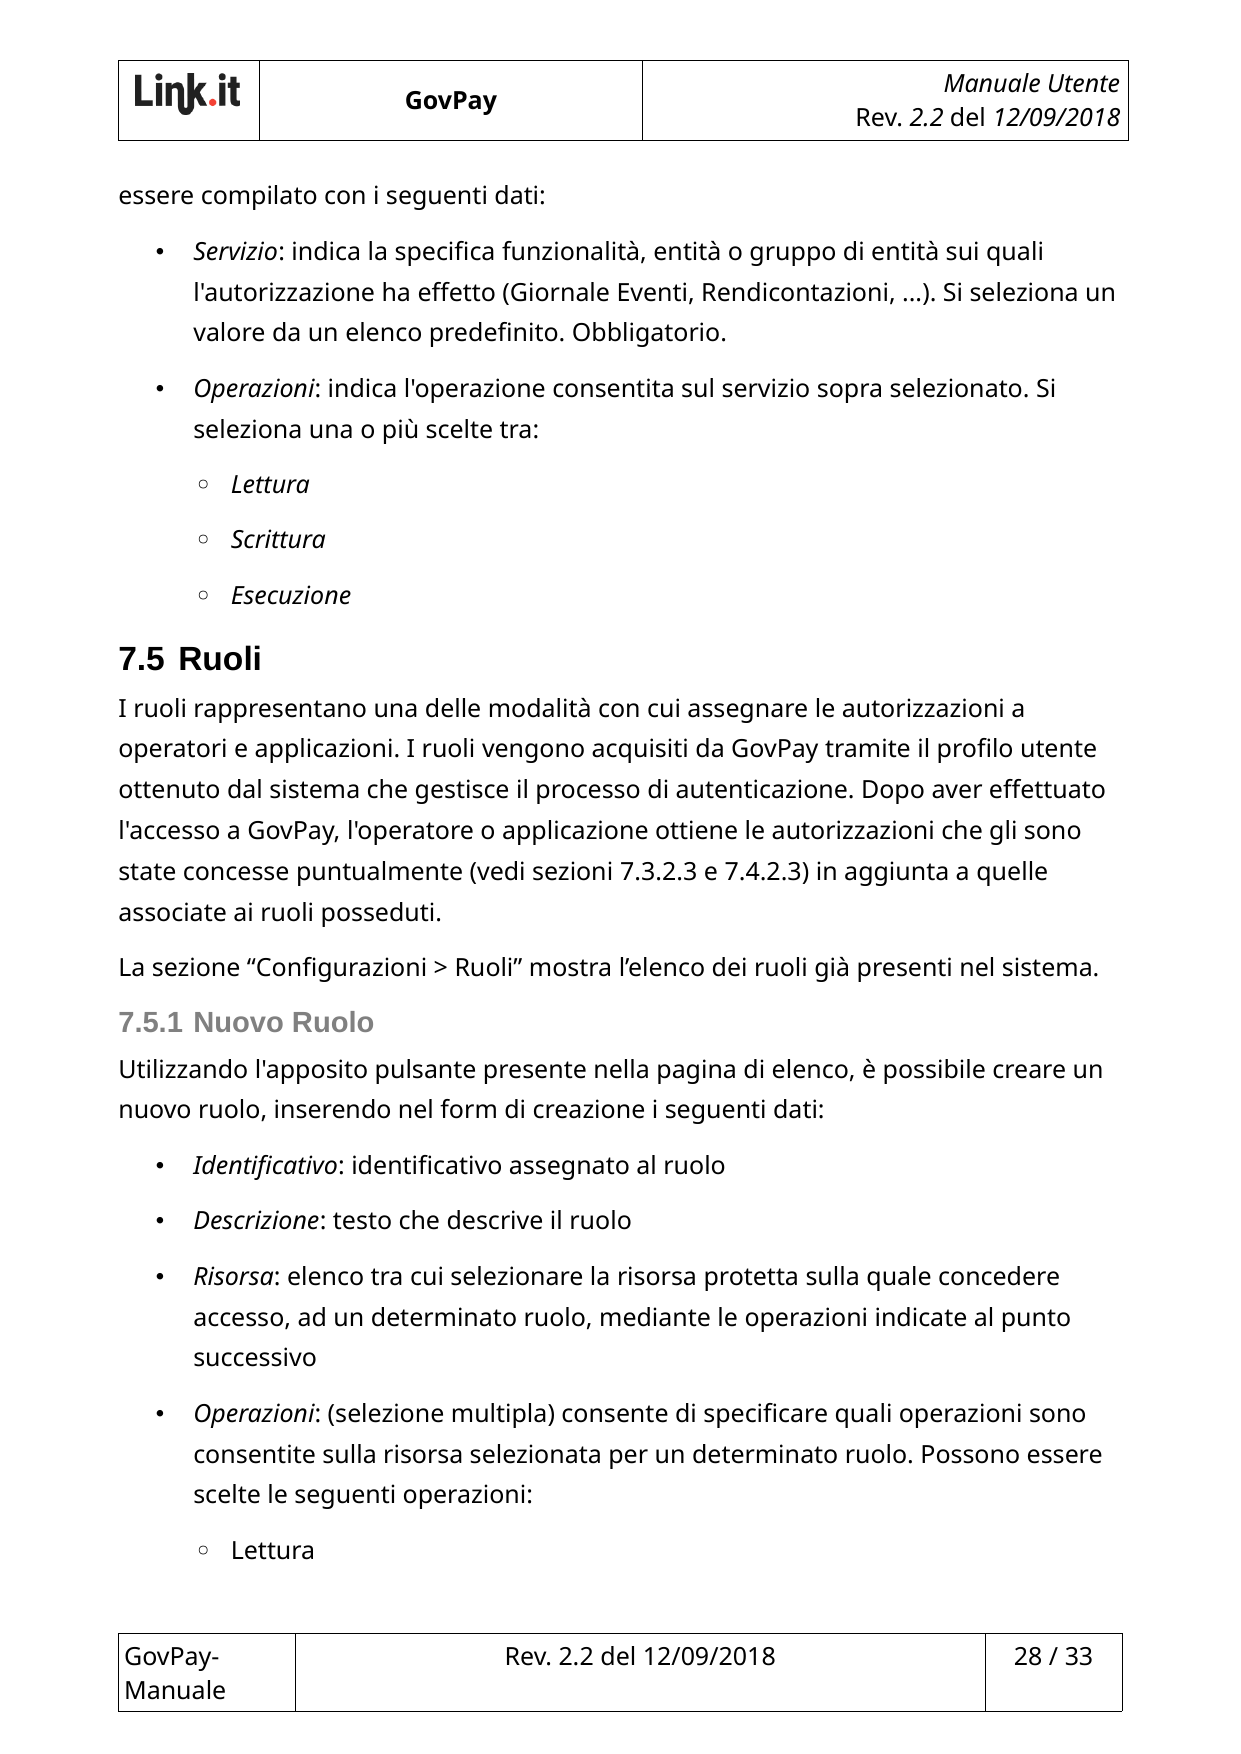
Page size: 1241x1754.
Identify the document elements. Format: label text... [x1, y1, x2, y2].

list Risorsa: elenco tra cui selezionare la risorsa protetta sulla quale concedere accesso, ad un determinato ruolo, mediante le operazioni indicate al punto successivo [156, 1258, 1122, 1374]
list Operazioni: indica l'operazione consentita sul servizio sopra selezionato. Si seleziona una o più scelte tra: [156, 370, 1122, 445]
text La sezione “Configurazioni > Ruoli” mostra l’elenco dei ruoli già presenti nel sistema. [118, 950, 1122, 984]
list Lettura [193, 1533, 1122, 1567]
text essere compilato con i seguenti dati: [118, 178, 1122, 212]
list Scrittura [193, 522, 1122, 556]
text Utilizzando l'apposito pulsante presente nella pagina di elenco, è possibile creare un nuovo ruolo, inserendo nel form di creazione i seguenti dati: [118, 1051, 1122, 1126]
list Esecuzione [193, 577, 1122, 612]
picture [123, 65, 254, 119]
list Lettura [193, 467, 1122, 501]
list Descrizione: testo che descrive il ruolo [156, 1203, 1122, 1237]
list Servizio: indica la specifica funzionalità, entità o gruppo di entità sui quali l'autorizzazione ha effetto (Giornale Eventi, Rendicontazioni, ...). Si seleziona un valore da un elenco predefinito. Obbligatorio. [156, 233, 1122, 349]
subtitle Nuovo Ruolo [118, 1005, 1122, 1039]
list Identificativo: identificativo assegnato al ruolo [156, 1148, 1122, 1182]
subtitle Ruoli [118, 639, 1122, 678]
list Operazioni: (selezione multipla) consente di specificare quali operazioni sono consentite sulla risorsa selezionata per un determinato ruolo. Possono essere scelte le seguenti operazioni: [156, 1396, 1122, 1511]
text I ruoli rappresentano una delle modalità con cui assegnare le autorizzazioni a operatori e applicazioni. I ruoli vengono acquisiti da GovPay tramite il profilo utente ottenuto dal sistema che gestisce il processo di autenticazione. Dopo aver effettuato l'accesso a GovPay, l'operatore o applicazione ottiene le autorizzazioni che gli sono state concesse puntualmente (vedi sezioni 7.3.2.3 e 7.4.2.3) in aggiunta a quelle associate ai ruoli posseduti. [118, 690, 1122, 928]
